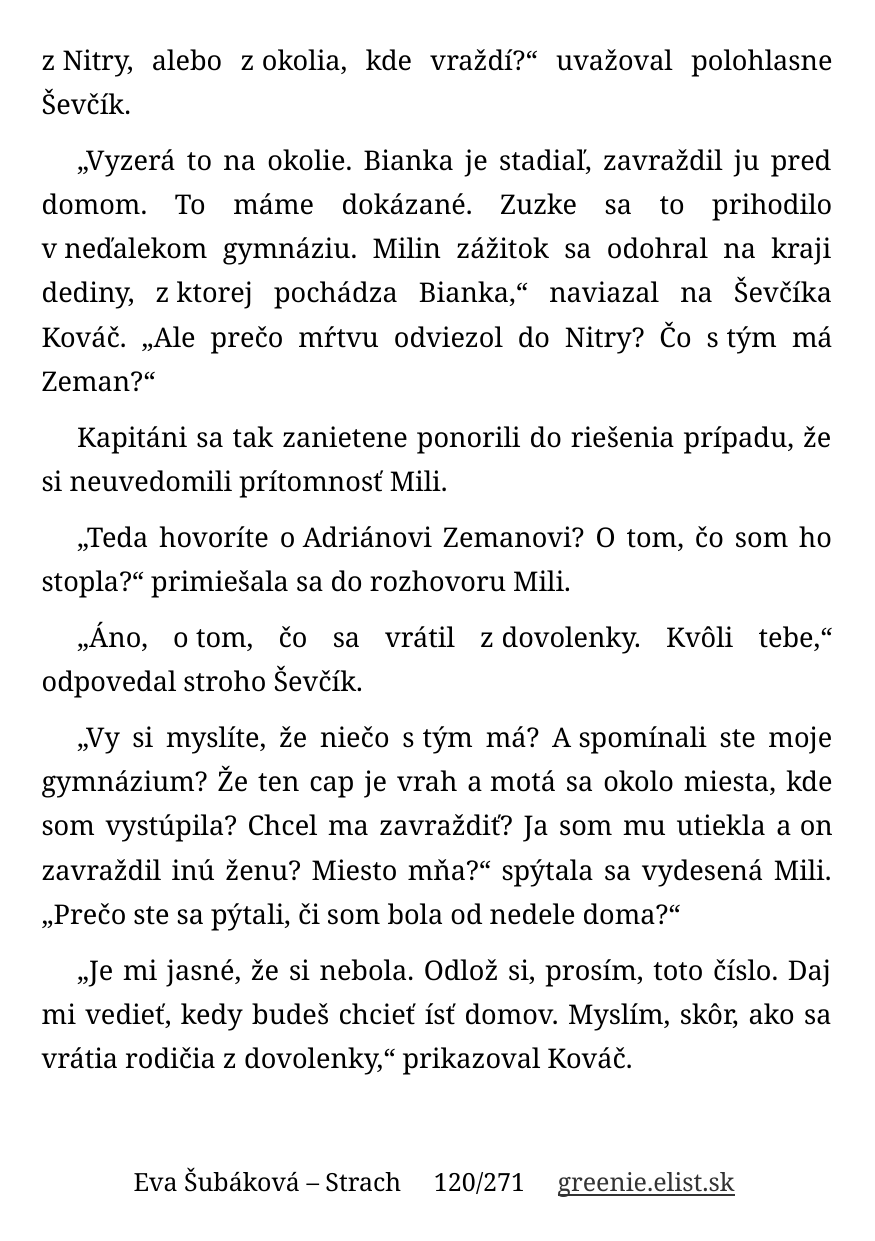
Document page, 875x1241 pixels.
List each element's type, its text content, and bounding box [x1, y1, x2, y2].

text „Je mi jasné, že si nebola. Odlož si, prosím, toto číslo. Daj mi vedieť, kedy budeš chcieť ísť domov. Myslím, skôr, ako sa vrátia rodičia z dovolenky,“ prikazoval Kováč. [41, 951, 833, 1076]
text Kapitáni sa tak zanietene ponorili do riešenia prípadu, že si neuvedomili prítomnosť Mili. [41, 418, 833, 499]
text „Vyzerá to na okolie. Bianka je stadiaľ, zavraždil ju pred domom. To máme dokázané. Zuzke sa to prihodilo v neďalekom gymnáziu. Milin zážitok sa odohral na kraji dediny, z ktorej pochádza Bianka,“ naviazal na Ševčíka Kováč. „Ale prečo mŕtvu odviezol do Nitry? Čo s tým má Zeman?“ [41, 141, 833, 399]
text „Áno, o tom, čo sa vrátil z dovolenky. Kvôli tebe,“ odpovedal stroho Ševčík. [41, 618, 833, 699]
text z Nitry, alebo z okolia, kde vraždí?“ uvažoval polohlasne Ševčík. [41, 41, 833, 122]
text „Teda hovoríte o Adriánovi Zemanovi? O tom, čo som ho stopla?“ primiešala sa do rozhovoru Mili. [41, 518, 833, 599]
text „Vy si myslíte, že niečo s tým má? A spomínali ste moje gymnázium? Že ten cap je vrah a motá sa okolo miesta, kde som vystúpila? Chcel ma zavraždiť? Ja som mu utiekla a on zavraždil inú ženu? Miesto mňa?“ spýtala sa vydesená Mili. „Prečo ste sa pýtali, či som bola od nedele doma?“ [41, 718, 833, 932]
